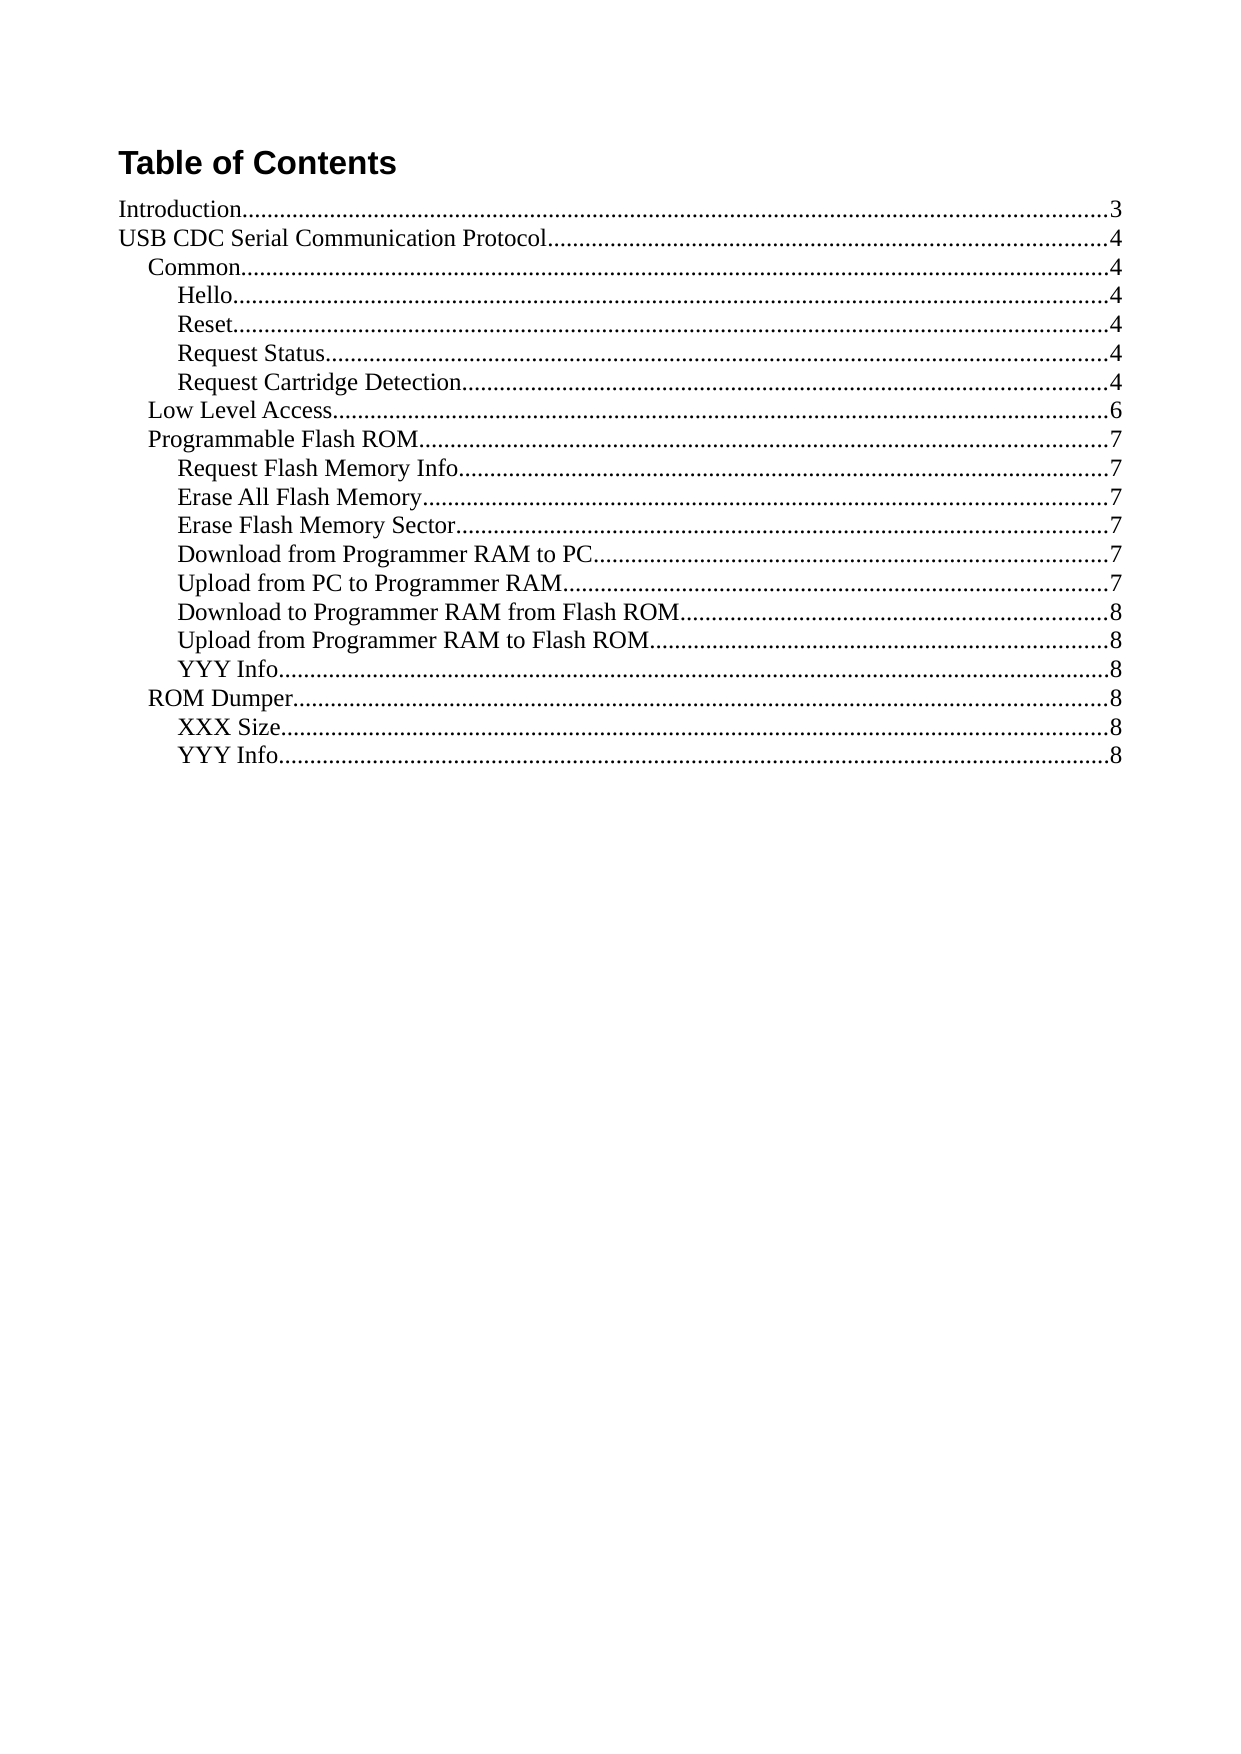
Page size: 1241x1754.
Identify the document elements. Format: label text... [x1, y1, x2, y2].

text Erase Flash Memory Sector 7 [177, 510, 1122, 539]
text YYY Info 8 [177, 740, 1122, 769]
text USB CDC Serial Communication Protocol 4 [118, 223, 1122, 252]
text Request Status 4 [177, 338, 1122, 367]
text Download from Programmer RAM to PC 7 [177, 539, 1122, 568]
text Reset 4 [177, 309, 1122, 338]
text Low Level Access 6 [148, 395, 1122, 424]
text YYY Info 8 [177, 654, 1122, 683]
text Hello 4 [177, 280, 1122, 309]
subtitle Table of Contents [118, 143, 1122, 182]
text ROM Dumper 8 [148, 683, 1122, 712]
text XXX Size 8 [177, 712, 1122, 740]
text Upload from Programmer RAM to Flash ROM 8 [177, 625, 1122, 654]
text Request Flash Memory Info 7 [177, 453, 1122, 482]
text Programmable Flash ROM 7 [148, 424, 1122, 453]
text Download to Programmer RAM from Flash ROM 8 [177, 597, 1122, 625]
text Introduction 3 [118, 194, 1122, 223]
text Request Cartridge Detection 4 [177, 367, 1122, 395]
text Common 4 [148, 252, 1122, 280]
text Upload from PC to Programmer RAM 7 [177, 568, 1122, 597]
text Erase All Flash Memory 7 [177, 482, 1122, 510]
